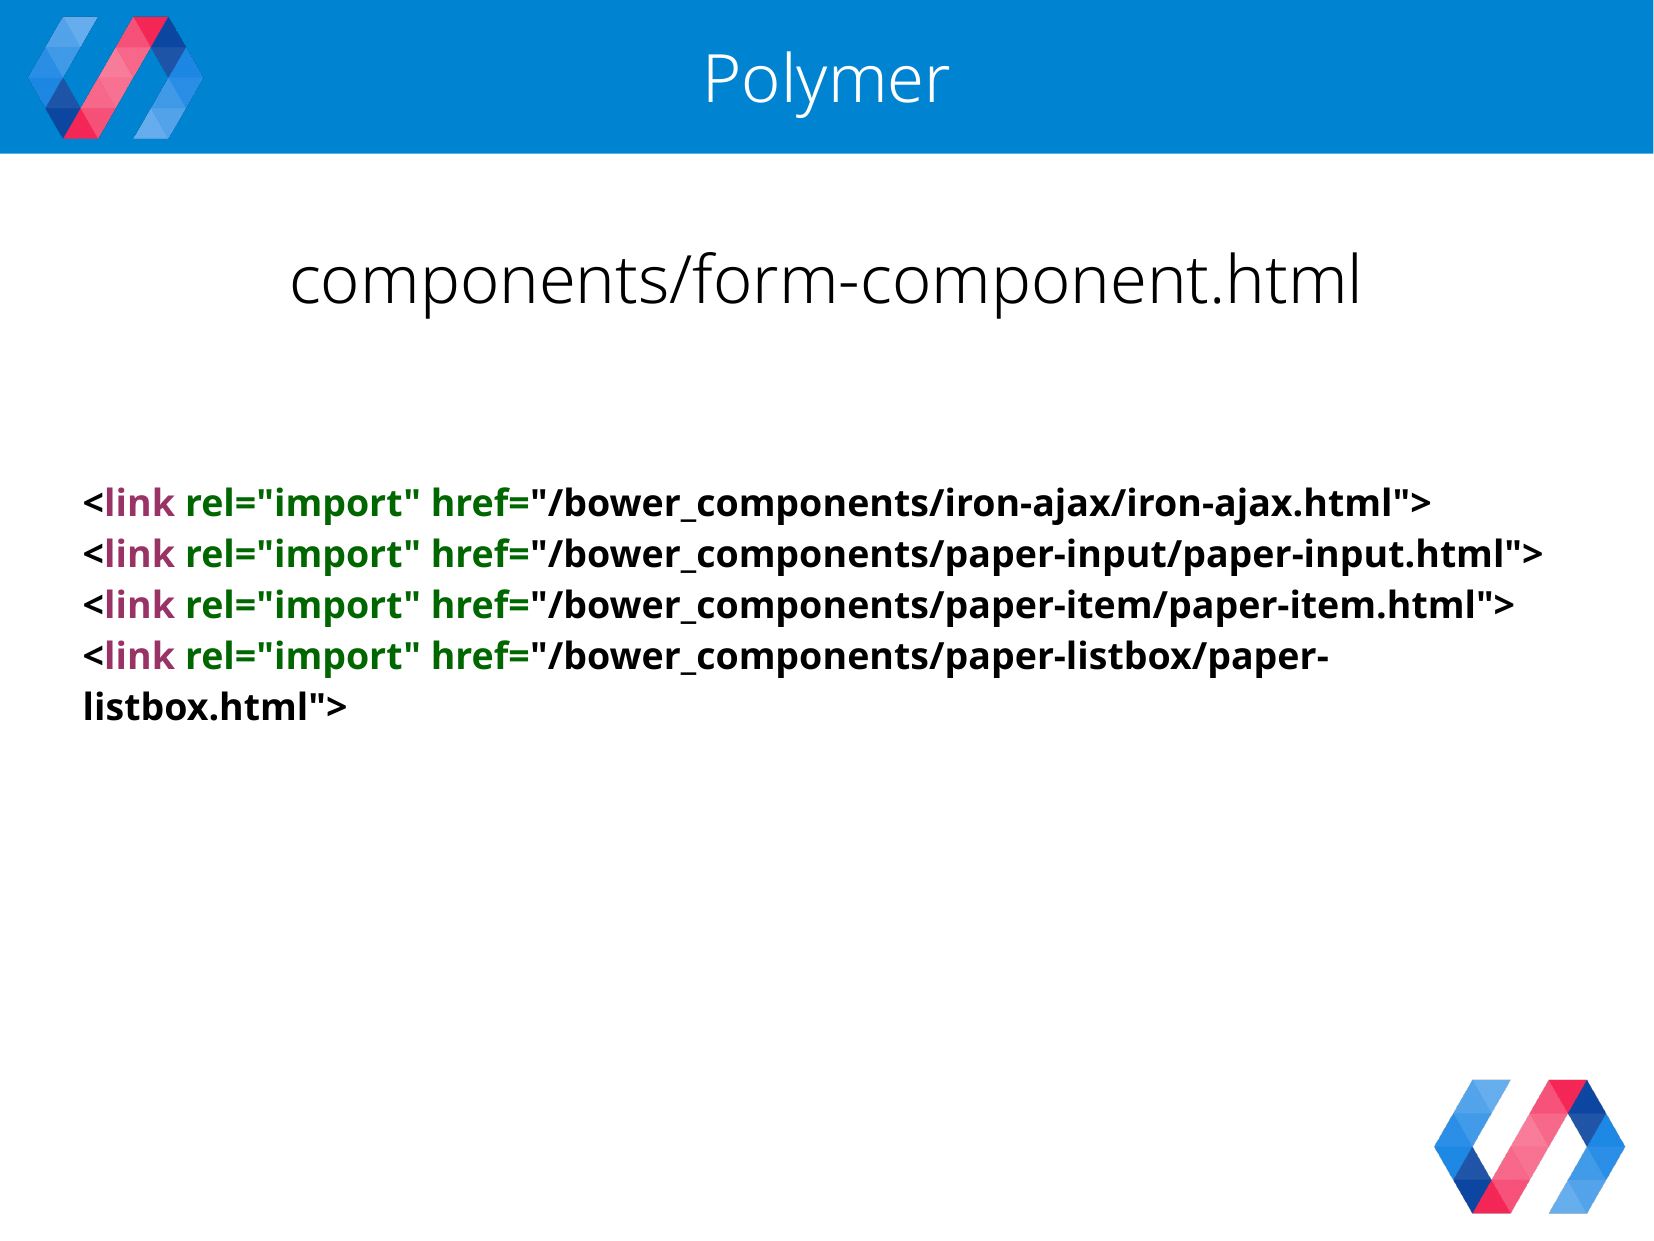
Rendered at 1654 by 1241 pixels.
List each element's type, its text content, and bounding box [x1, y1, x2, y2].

picture [1429, 1076, 1630, 1217]
picture [23, 13, 208, 142]
text_box components/form-component.html <link rel="import" href="/bower_components/iron-ajax/iron-ajax.html"> <link rel="import" href="/bower_components/paper-input/paper-input.html"> <link rel="import" href="/bower_components/paper-item/paper-item.html"> <link rel="import" href="/bower_components/paper-listbox/paper-listbox.html"> [82, 232, 1571, 1052]
title Polymer [0, 0, 1654, 154]
